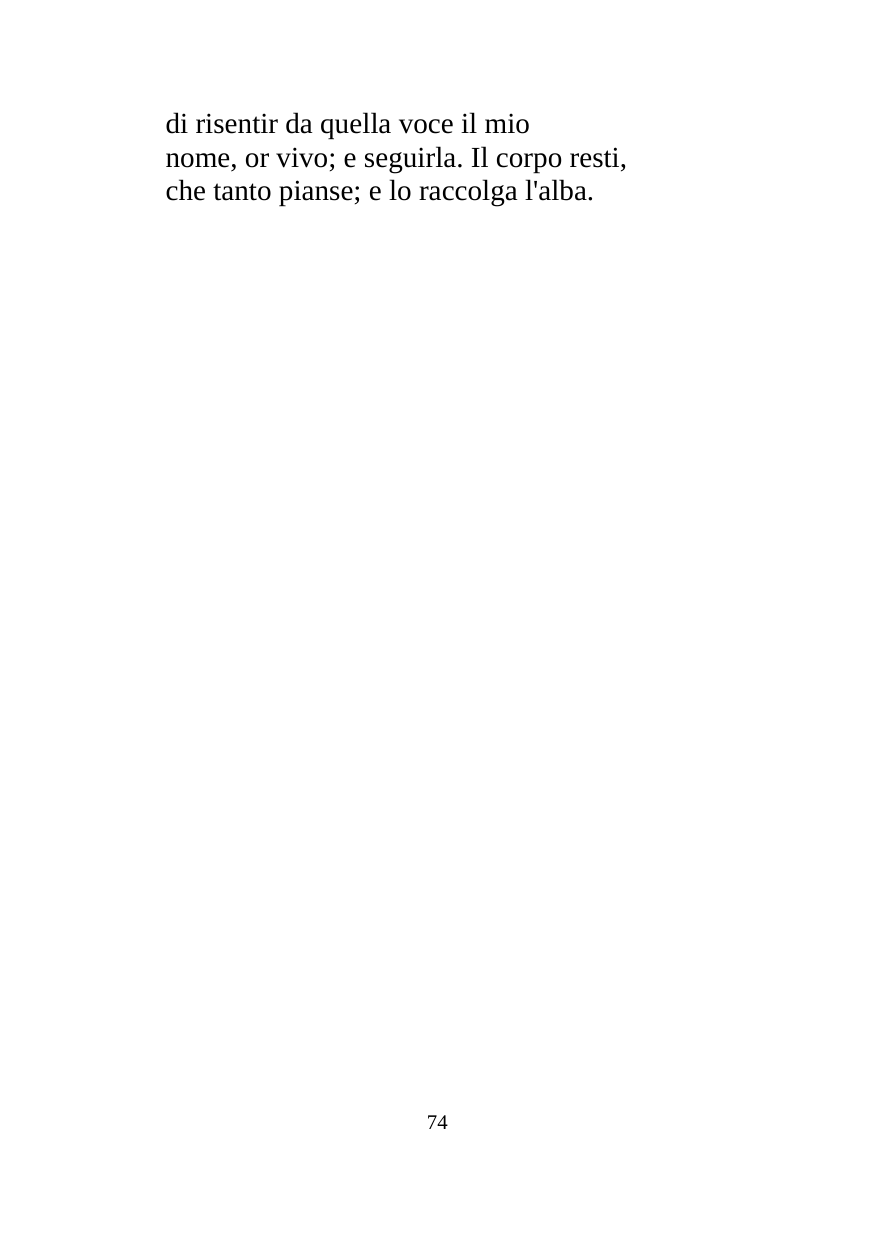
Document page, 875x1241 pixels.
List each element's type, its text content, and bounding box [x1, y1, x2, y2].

text di risentir da quella voce il mio nome, or vivo; e seguirla. Il corpo resti, che tanto pianse; e lo raccolga l'alba. [165, 106, 768, 207]
